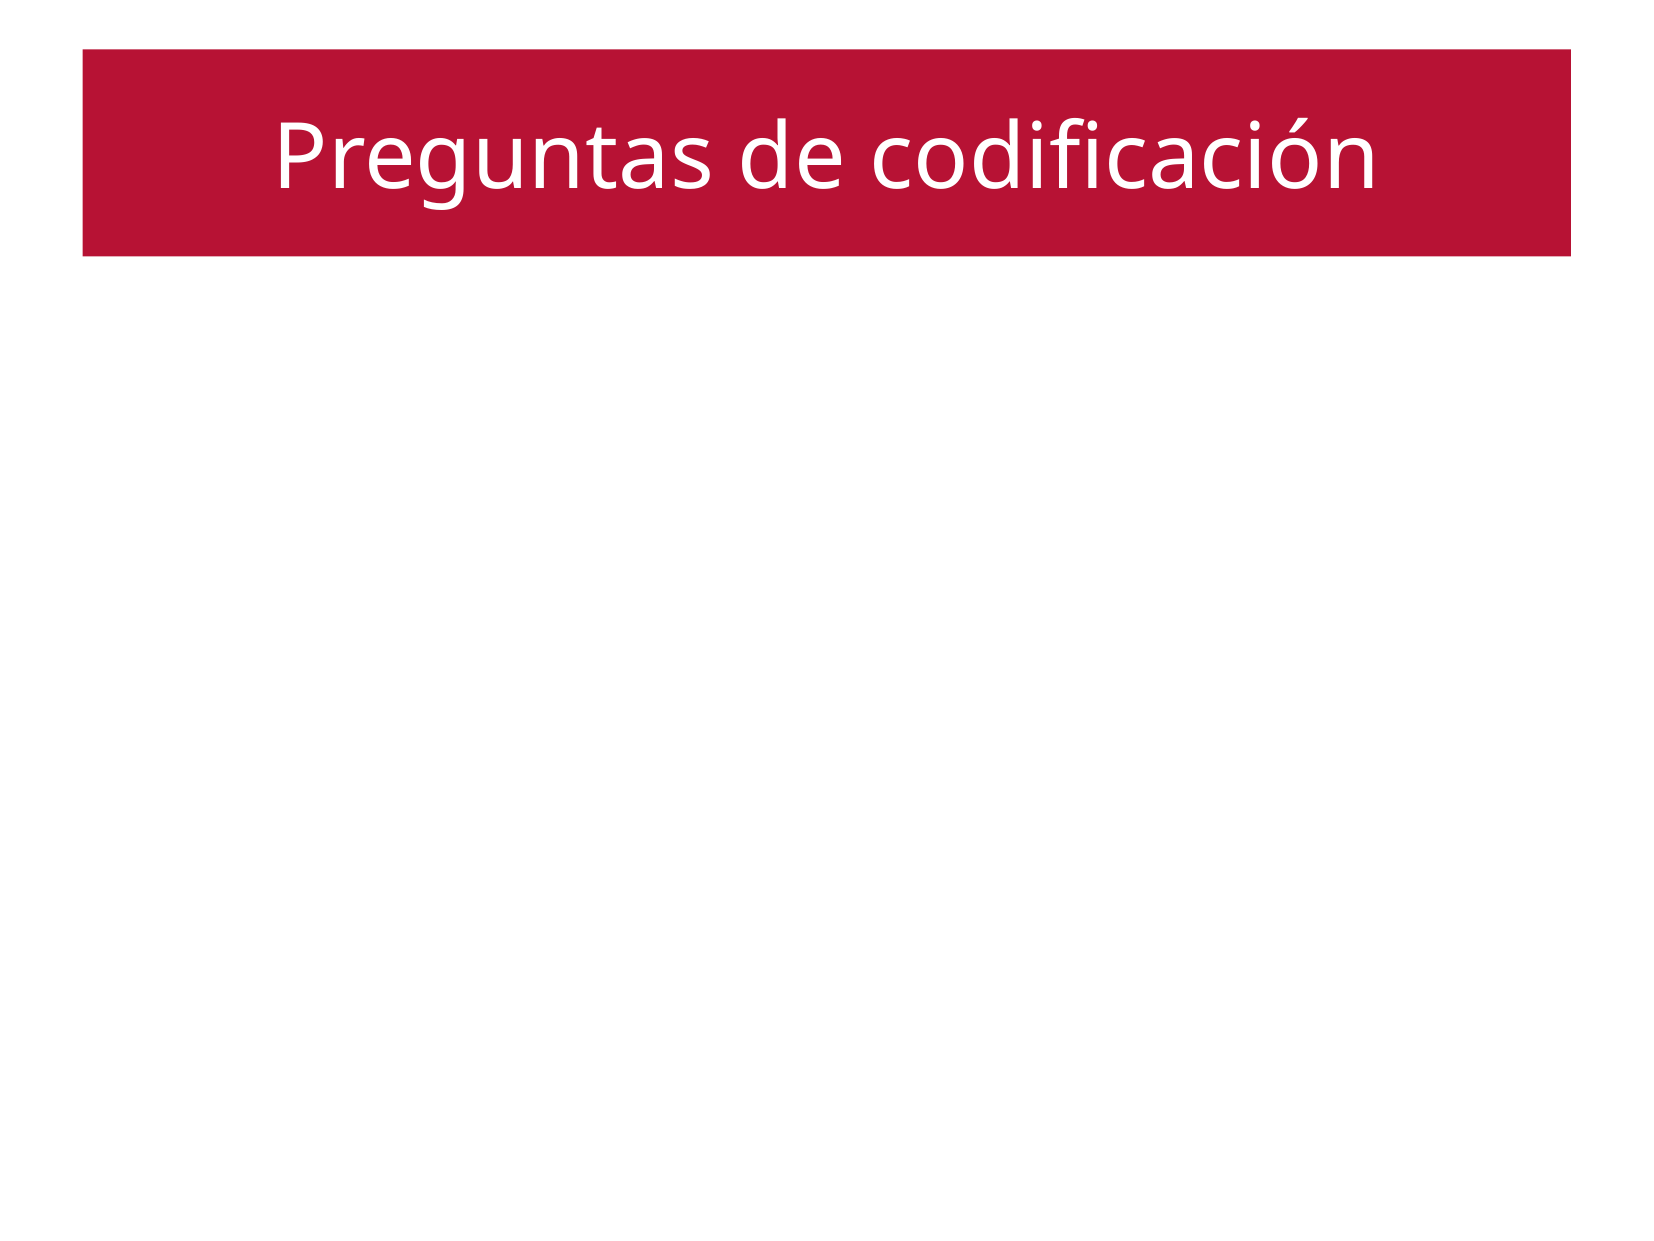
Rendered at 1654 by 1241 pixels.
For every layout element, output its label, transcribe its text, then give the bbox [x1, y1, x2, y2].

title Preguntas de codificación [82, 49, 1571, 257]
